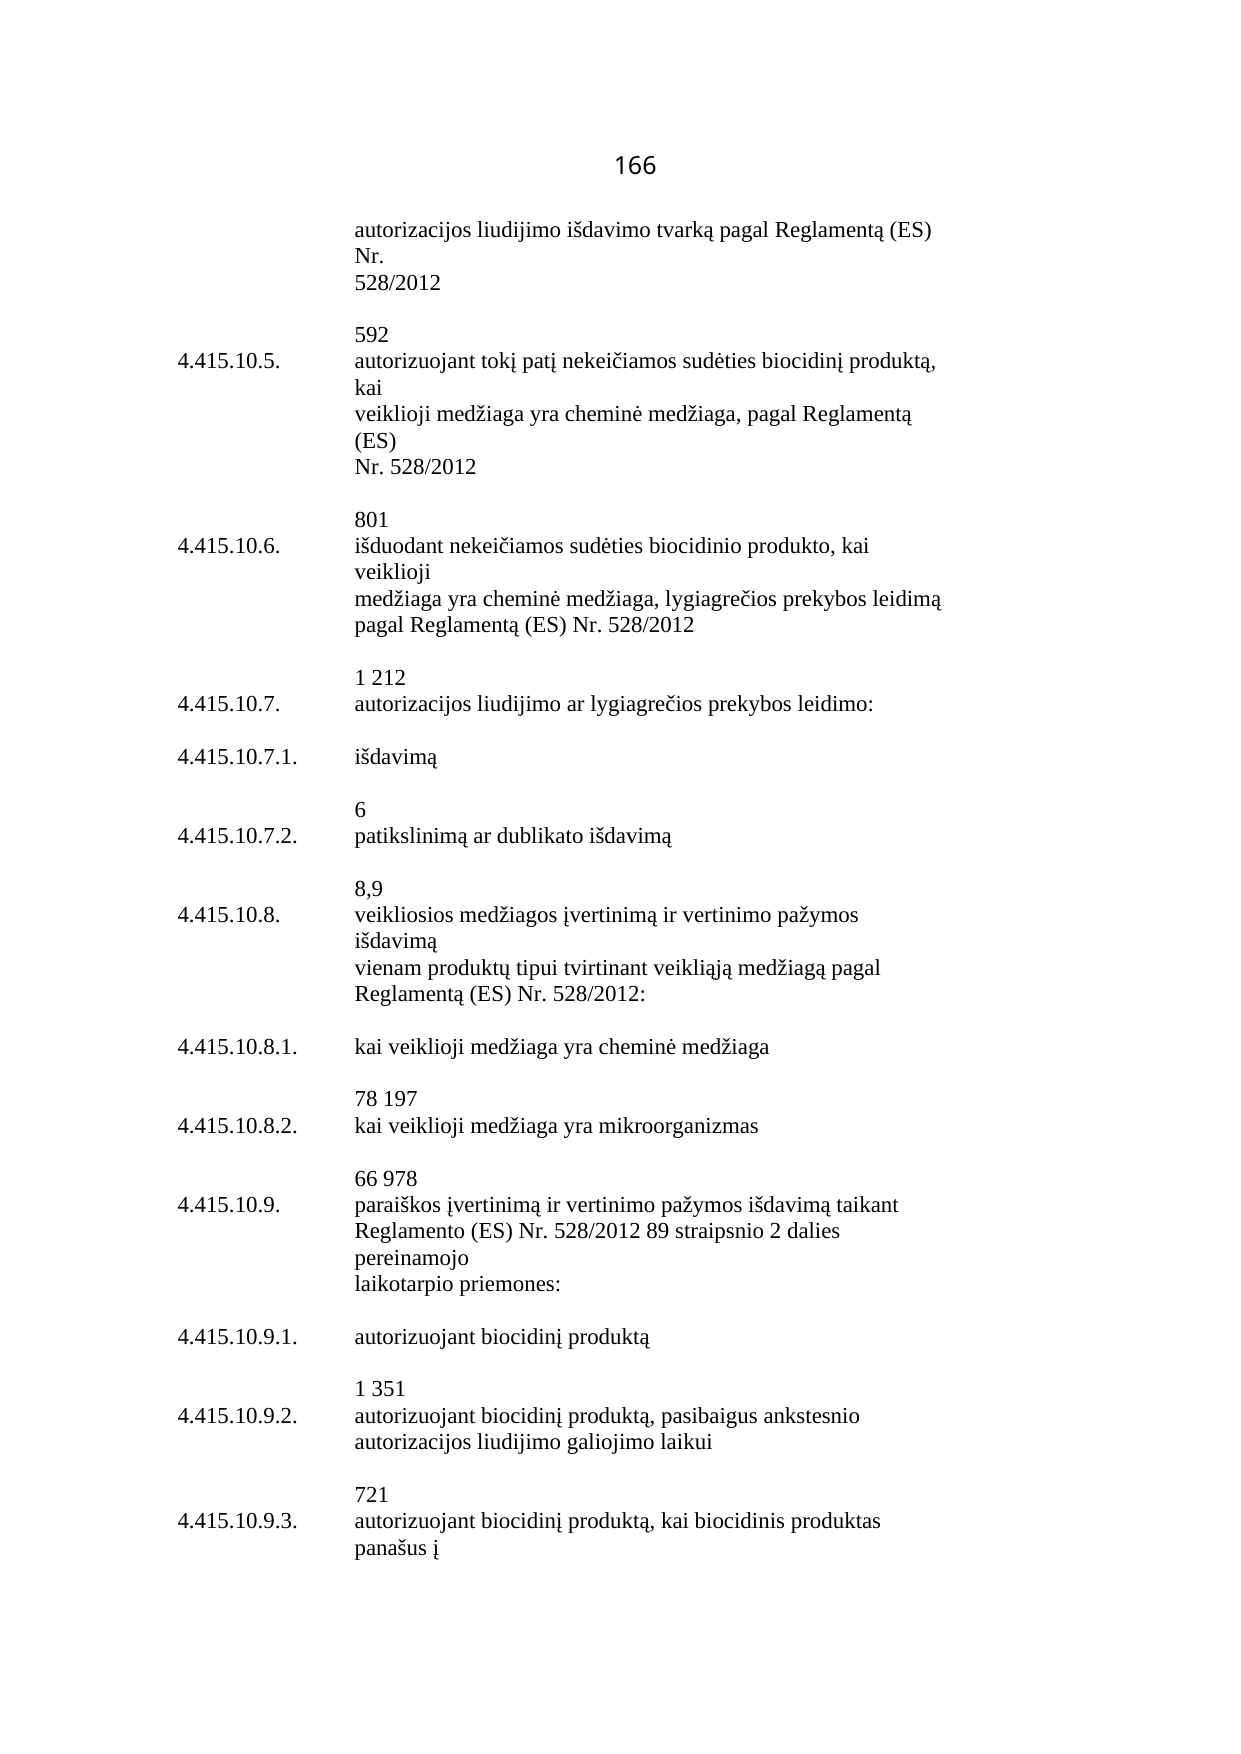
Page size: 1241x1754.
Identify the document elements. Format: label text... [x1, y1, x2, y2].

text 4.415.10.9. paraiškos įvertinimą ir vertinimo pažymos išdavimą taikant [177, 1191, 945, 1217]
text Reglamentą (ES) Nr. 528/2012: [354, 980, 945, 1033]
text 4.415.10.9.1. autorizuojant biocidinį produktą 1 351 [177, 1323, 945, 1402]
text 4.415.10.6. išduodant nekeičiamos sudėties biocidinio produkto, kai veiklioji [177, 532, 945, 585]
text Nr. 528/2012 801 [354, 453, 945, 532]
text 4.415.10.7.2. patikslinimą ar dublikato išdavimą 8,9 [177, 822, 945, 901]
text 4.415.10.7.1. išdavimą 6 [177, 743, 945, 822]
text pagal Reglamentą (ES) Nr. 528/2012 1 212 [354, 611, 945, 690]
text 4.415.10.8.2. kai veiklioji medžiaga yra mikroorganizmas 66 978 [177, 1112, 945, 1191]
text veiklioji medžiaga yra cheminė medžiaga, pagal Reglamentą (ES) [354, 400, 945, 453]
text 4.415.10.8. veikliosios medžiagos įvertinimą ir vertinimo pažymos išdavimą [177, 901, 945, 954]
text 4.415.10.7. autorizacijos liudijimo ar lygiagrečios prekybos leidimo: [177, 690, 945, 743]
text 4.415.10.9.3. autorizuojant biocidinį produktą, kai biocidinis produktas panašus į [177, 1507, 945, 1560]
text 4.415.10.9.2. autorizuojant biocidinį produktą, pasibaigus ankstesnio [177, 1402, 945, 1428]
text 4.415.10.8.1. kai veiklioji medžiaga yra cheminė medžiaga 78 197 [177, 1033, 945, 1112]
text vienam produktų tipui tvirtinant veikliąją medžiagą pagal [354, 954, 945, 980]
text autorizacijos liudijimo išdavimo tvarką pagal Reglamentą (ES) Nr. [354, 216, 945, 268]
text laikotarpio priemones: [354, 1270, 945, 1323]
text medžiaga yra cheminė medžiaga, lygiagrečios prekybos leidimą [354, 585, 945, 611]
text autorizacijos liudijimo galiojimo laikui 721 [354, 1428, 945, 1507]
text Reglamento (ES) Nr. 528/2012 89 straipsnio 2 dalies pereinamojo [354, 1217, 945, 1270]
text 4.415.10.5. autorizuojant tokį patį nekeičiamos sudėties biocidinį produktą, kai [177, 348, 945, 400]
text 528/2012 592 [354, 268, 945, 348]
